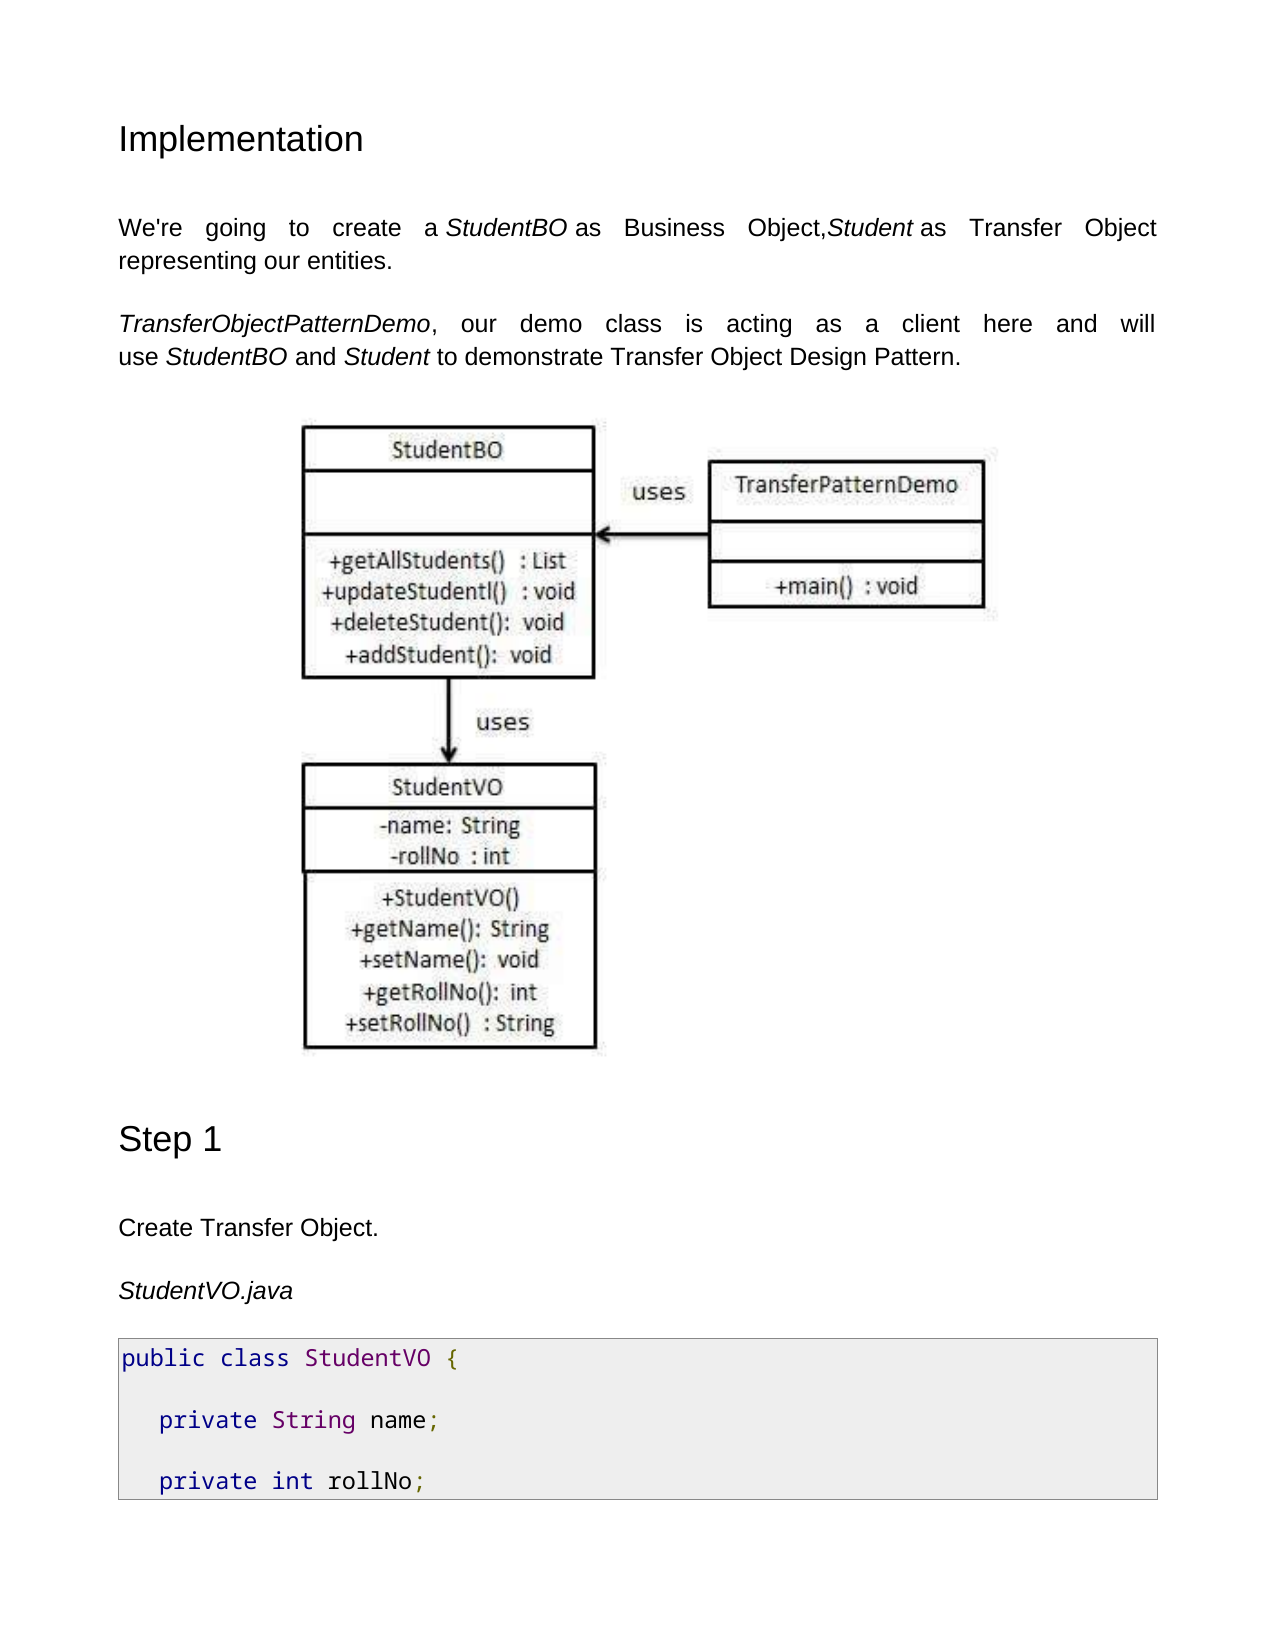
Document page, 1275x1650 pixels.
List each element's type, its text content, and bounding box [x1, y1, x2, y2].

text public class StudentVO { [119, 1339, 1157, 1373]
subtitle Implementation [118, 118, 1157, 159]
picture [273, 404, 1002, 1064]
subtitle Step 1 [118, 1118, 1157, 1159]
text StudentVO.java [118, 1276, 1157, 1304]
text Create Transfer Object. [118, 1213, 1157, 1242]
text private String name; [119, 1400, 1157, 1435]
text private int rollNo; [119, 1461, 1157, 1499]
text We're going to create a StudentBO as Business Object,Student as Transfer Object representing our entities. [118, 213, 1157, 275]
text TransferObjectPatternDemo, our demo class is acting as a client here and will use StudentBO and Student to demonstrate Transfer Object Design Pattern. [118, 309, 1157, 371]
